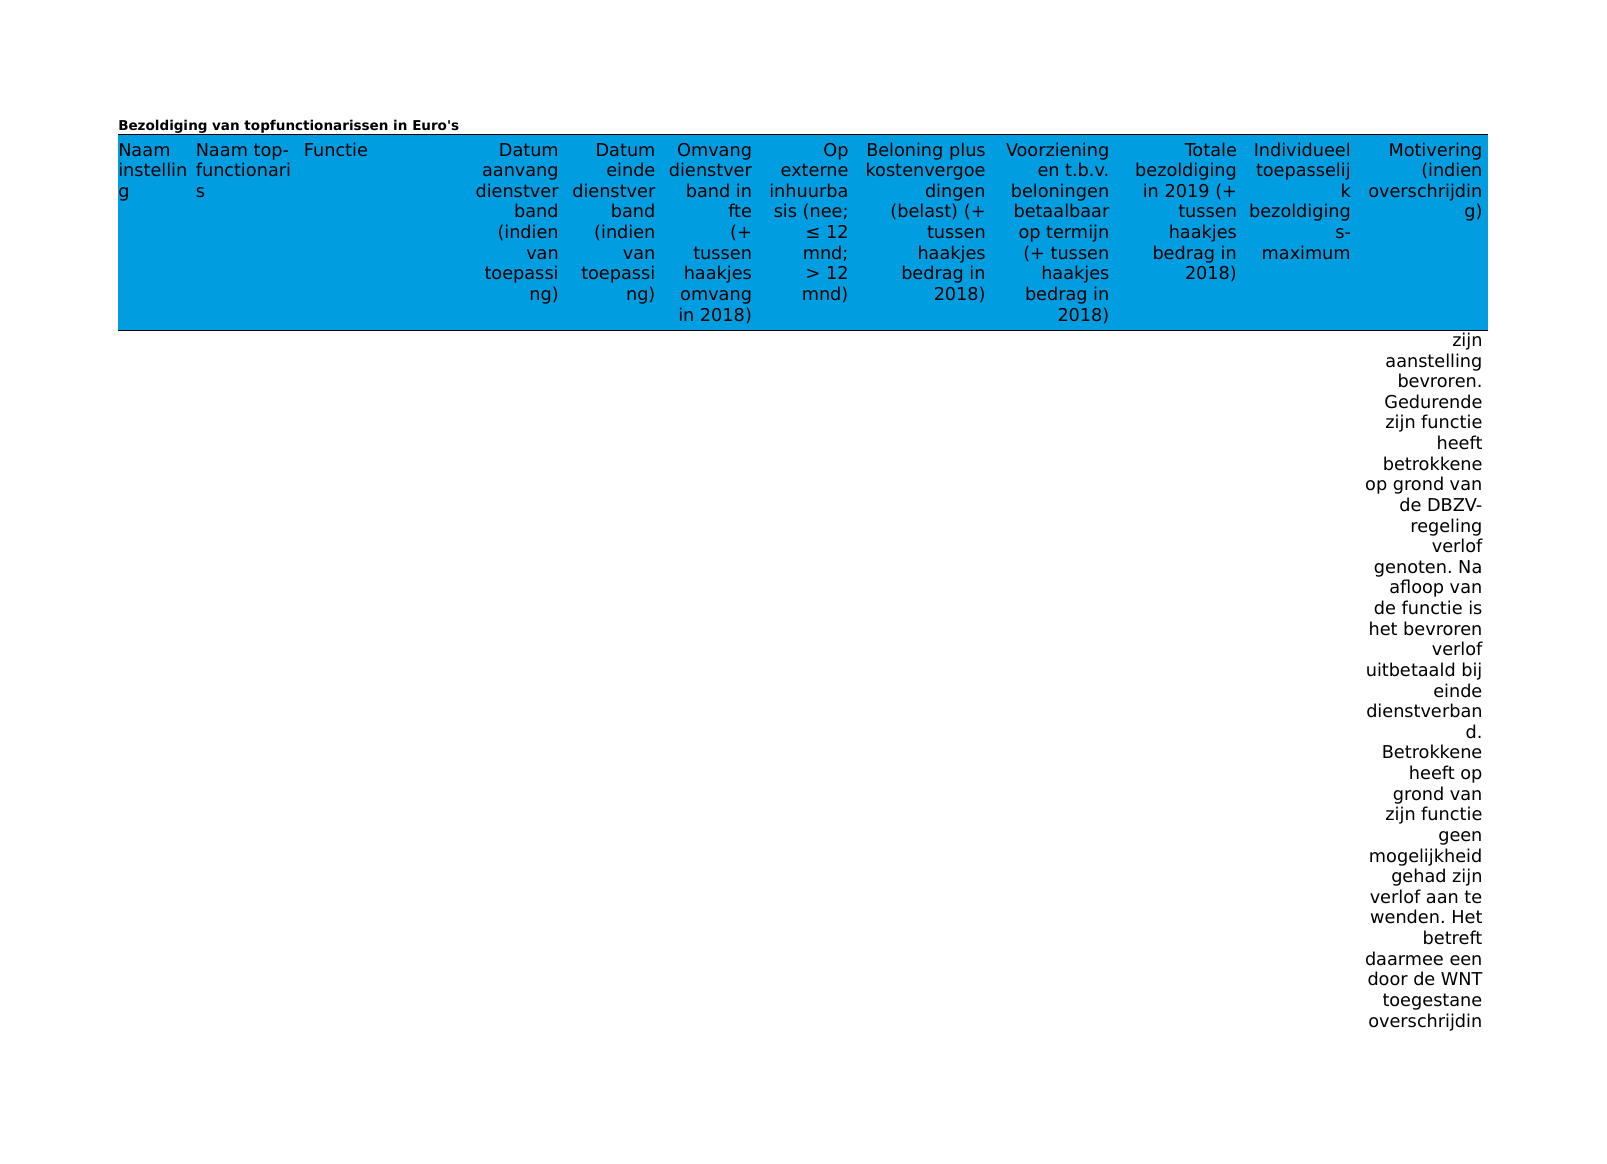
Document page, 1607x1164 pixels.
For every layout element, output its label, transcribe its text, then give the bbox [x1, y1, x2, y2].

table_cell [1243, 331, 1357, 1031]
table_cell [298, 331, 468, 1031]
table_cell Motivering (indien overschrijding) [1357, 135, 1488, 330]
table_cell Op externe inhuurbasis (nee; ≤ 12 mnd; > 12 mnd) [758, 135, 854, 330]
table_cell Naam top-functionaris [190, 135, 298, 330]
table_cell [991, 331, 1115, 1031]
table_cell [854, 331, 991, 1031]
table_cell [661, 331, 758, 1031]
table_cell Naam instelling [118, 135, 189, 330]
table_cell Beloning plus kostenvergoedingen (belast) (+ tussen haakjes bedrag in 2018) [854, 135, 991, 330]
table_header Bezoldiging van topfunctionarissen in Euro's [118, 118, 1488, 134]
table_cell [118, 331, 189, 1031]
table_cell Omvang dienstverband in fte (+ tussen haakjes omvang in 2018) [661, 135, 758, 330]
table_cell Datum aanvang dienstverband (indien van toepassing) [468, 135, 564, 330]
table_cell zijn aanstelling bevroren. Gedurende zijn functie heeft betrokkene op grond van de DBZV-regeling verlof genoten. Na afloop van de functie is het bevroren verlof uitbetaald bij einde dienstverband. Betrokkene heeft op grond van zijn functie geen mogelijkheid gehad zijn verlof aan te wenden. Het betreft daarmee een door de WNT toegestane overschrijdin [1357, 331, 1488, 1031]
table_cell [564, 331, 661, 1031]
table_cell [190, 331, 298, 1031]
table_cell [758, 331, 854, 1031]
table_cell Totale bezoldiging in 2019 (+ tussen haakjes bedrag in 2018) [1115, 135, 1243, 330]
table_cell Datum einde dienstverband (indien van toepassing) [564, 135, 661, 330]
table_cell [1115, 331, 1243, 1031]
table_cell Voorzieningen t.b.v. beloningen betaalbaar op termijn (+ tussen haakjes bedrag in 2018) [991, 135, 1115, 330]
table_cell Functie [298, 135, 468, 330]
table_cell [468, 331, 564, 1031]
table_cell Individueel toepasselijk bezoldigings-maximum [1243, 135, 1357, 330]
